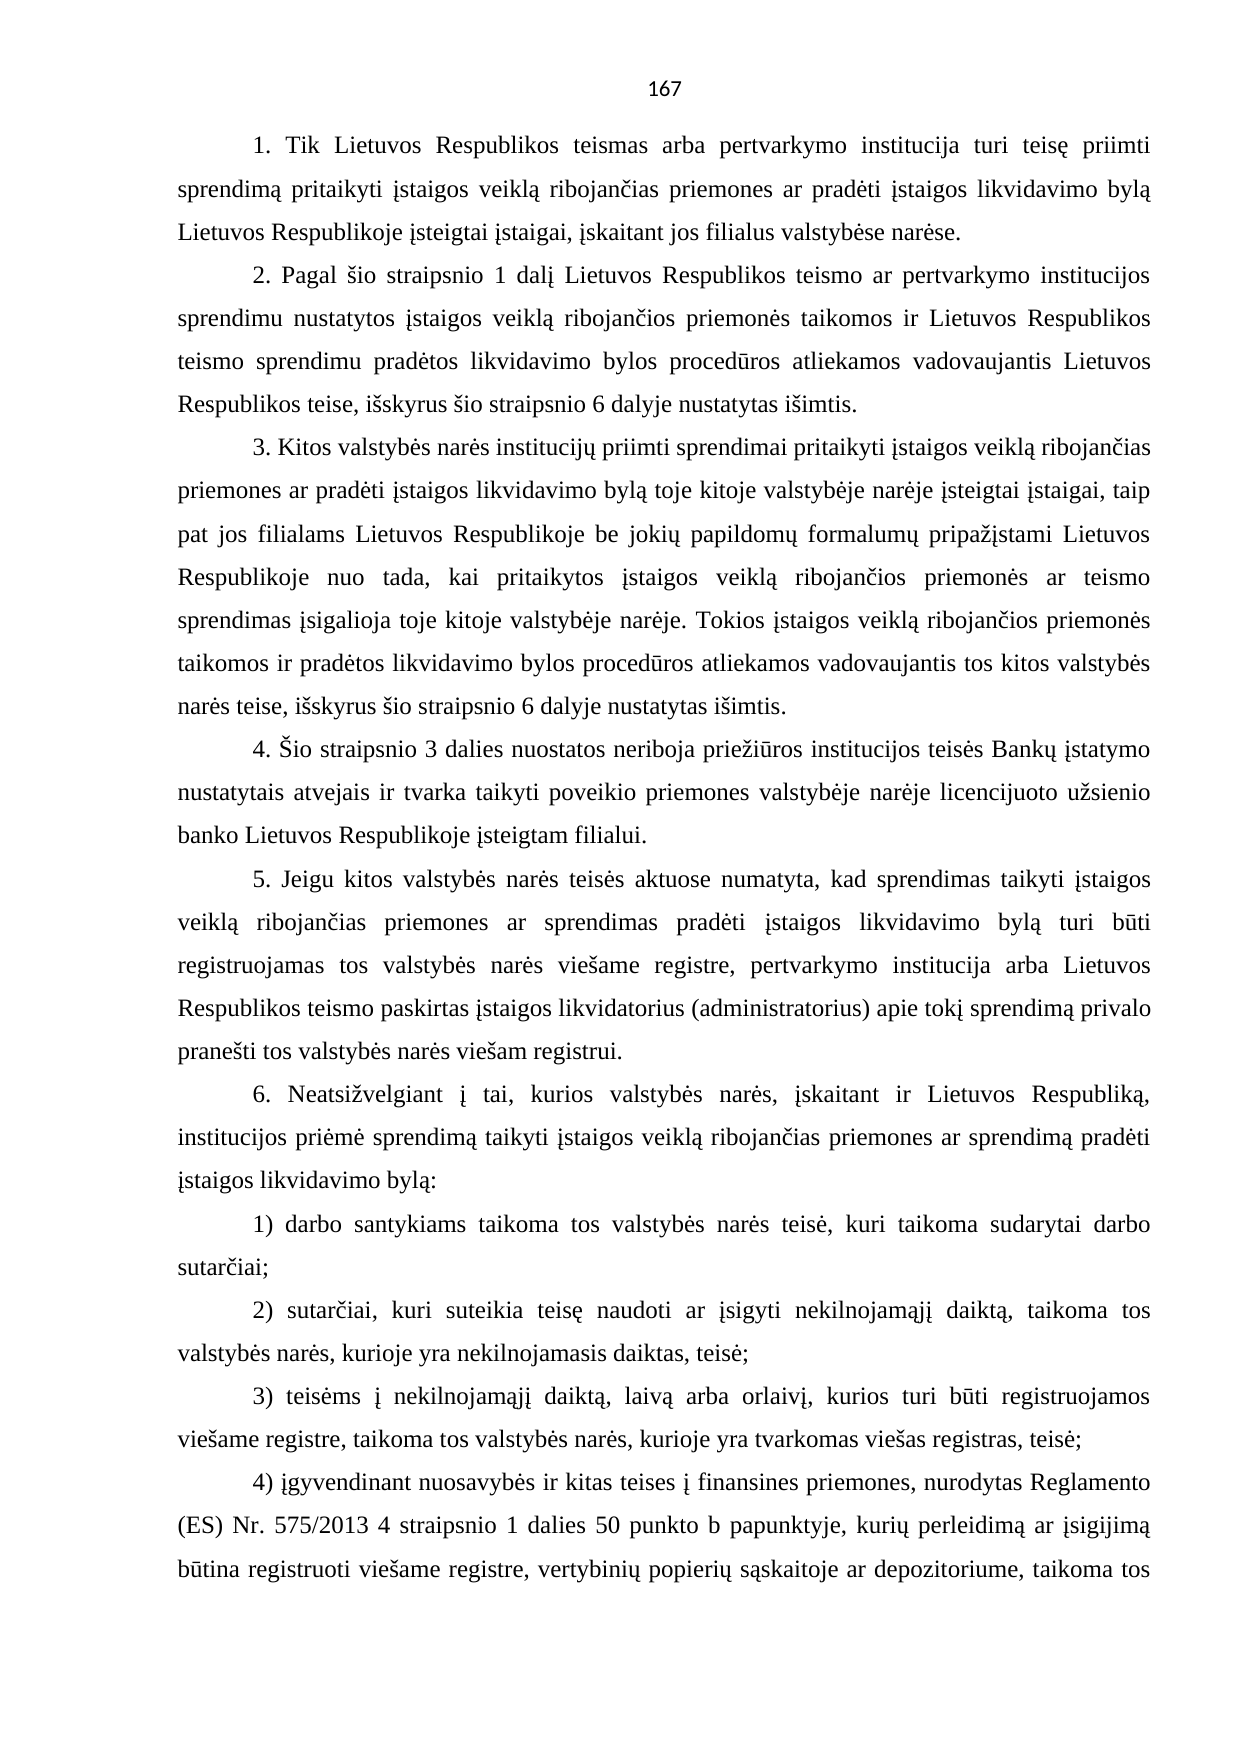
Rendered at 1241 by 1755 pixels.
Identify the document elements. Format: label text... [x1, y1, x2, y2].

text 3) teisėms į nekilnojamąjį daiktą, laivą arba orlaivį, kurios turi būti registruojamos viešame registre, taikoma tos valstybės narės, kurioje yra tvarkomas viešas registras, teisė; [177, 1381, 1152, 1453]
text 1) darbo santykiams taikoma tos valstybės narės teisė, kuri taikoma sudarytai darbo sutarčiai; [177, 1209, 1152, 1281]
text 4) įgyvendinant nuosavybės ir kitas teises į finansines priemones, nurodytas Reglamento (ES) Nr. 575/2013 4 straipsnio 1 dalies 50 punkto b papunktyje, kurių perleidimą ar įsigijimą būtina registruoti viešame registre, vertybinių popierių sąskaitoje ar depozitoriume, taikoma tos [177, 1467, 1152, 1582]
text 1. Tik Lietuvos Respublikos teismas arba pertvarkymo institucija turi teisę priimti sprendimą pritaikyti įstaigos veiklą ribojančias priemones ar pradėti įstaigos likvidavimo bylą Lietuvos Respublikoje įsteigtai įstaigai, įskaitant jos filialus valstybėse narėse. [177, 131, 1152, 246]
text 5. Jeigu kitos valstybės narės teisės aktuose numatyta, kad sprendimas taikyti įstaigos veiklą ribojančias priemones ar sprendimas pradėti įstaigos likvidavimo bylą turi būti registruojamas tos valstybės narės viešame registre, pertvarkymo institucija arba Lietuvos Respublikos teismo paskirtas įstaigos likvidatorius (administratorius) apie tokį sprendimą privalo pranešti tos valstybės narės viešam registrui. [177, 864, 1152, 1065]
text 4. Šio straipsnio 3 dalies nuostatos neriboja priežiūros institucijos teisės Bankų įstatymo nustatytais atvejais ir tvarka taikyti poveikio priemones valstybėje narėje licencijuoto užsienio banko Lietuvos Respublikoje įsteigtam filialui. [177, 734, 1152, 849]
text 6. Neatsižvelgiant į tai, kurios valstybės narės, įskaitant ir Lietuvos Respubliką, institucijos priėmė sprendimą taikyti įstaigos veiklą ribojančias priemones ar sprendimą pradėti įstaigos likvidavimo bylą: [177, 1079, 1152, 1194]
text 2. Pagal šio straipsnio 1 dalį Lietuvos Respublikos teismo ar pertvarkymo institucijos sprendimu nustatytos įstaigos veiklą ribojančios priemonės taikomos ir Lietuvos Respublikos teismo sprendimu pradėtos likvidavimo bylos procedūros atliekamos vadovaujantis Lietuvos Respublikos teise, išskyrus šio straipsnio 6 dalyje nustatytas išimtis. [177, 260, 1152, 418]
text 3. Kitos valstybės narės institucijų priimti sprendimai pritaikyti įstaigos veiklą ribojančias priemones ar pradėti įstaigos likvidavimo bylą toje kitoje valstybėje narėje įsteigtai įstaigai, taip pat jos filialams Lietuvos Respublikoje be jokių papildomų formalumų pripažįstami Lietuvos Respublikoje nuo tada, kai pritaikytos įstaigos veiklą ribojančios priemonės ar teismo sprendimas įsigalioja toje kitoje valstybėje narėje. Tokios įstaigos veiklą ribojančios priemonės taikomos ir pradėtos likvidavimo bylos procedūros atliekamos vadovaujantis tos kitos valstybės narės teise, išskyrus šio straipsnio 6 dalyje nustatytas išimtis. [177, 432, 1152, 720]
text 2) sutarčiai, kuri suteikia teisę naudoti ar įsigyti nekilnojamąjį daiktą, taikoma tos valstybės narės, kurioje yra nekilnojamasis daiktas, teisė; [177, 1295, 1152, 1367]
